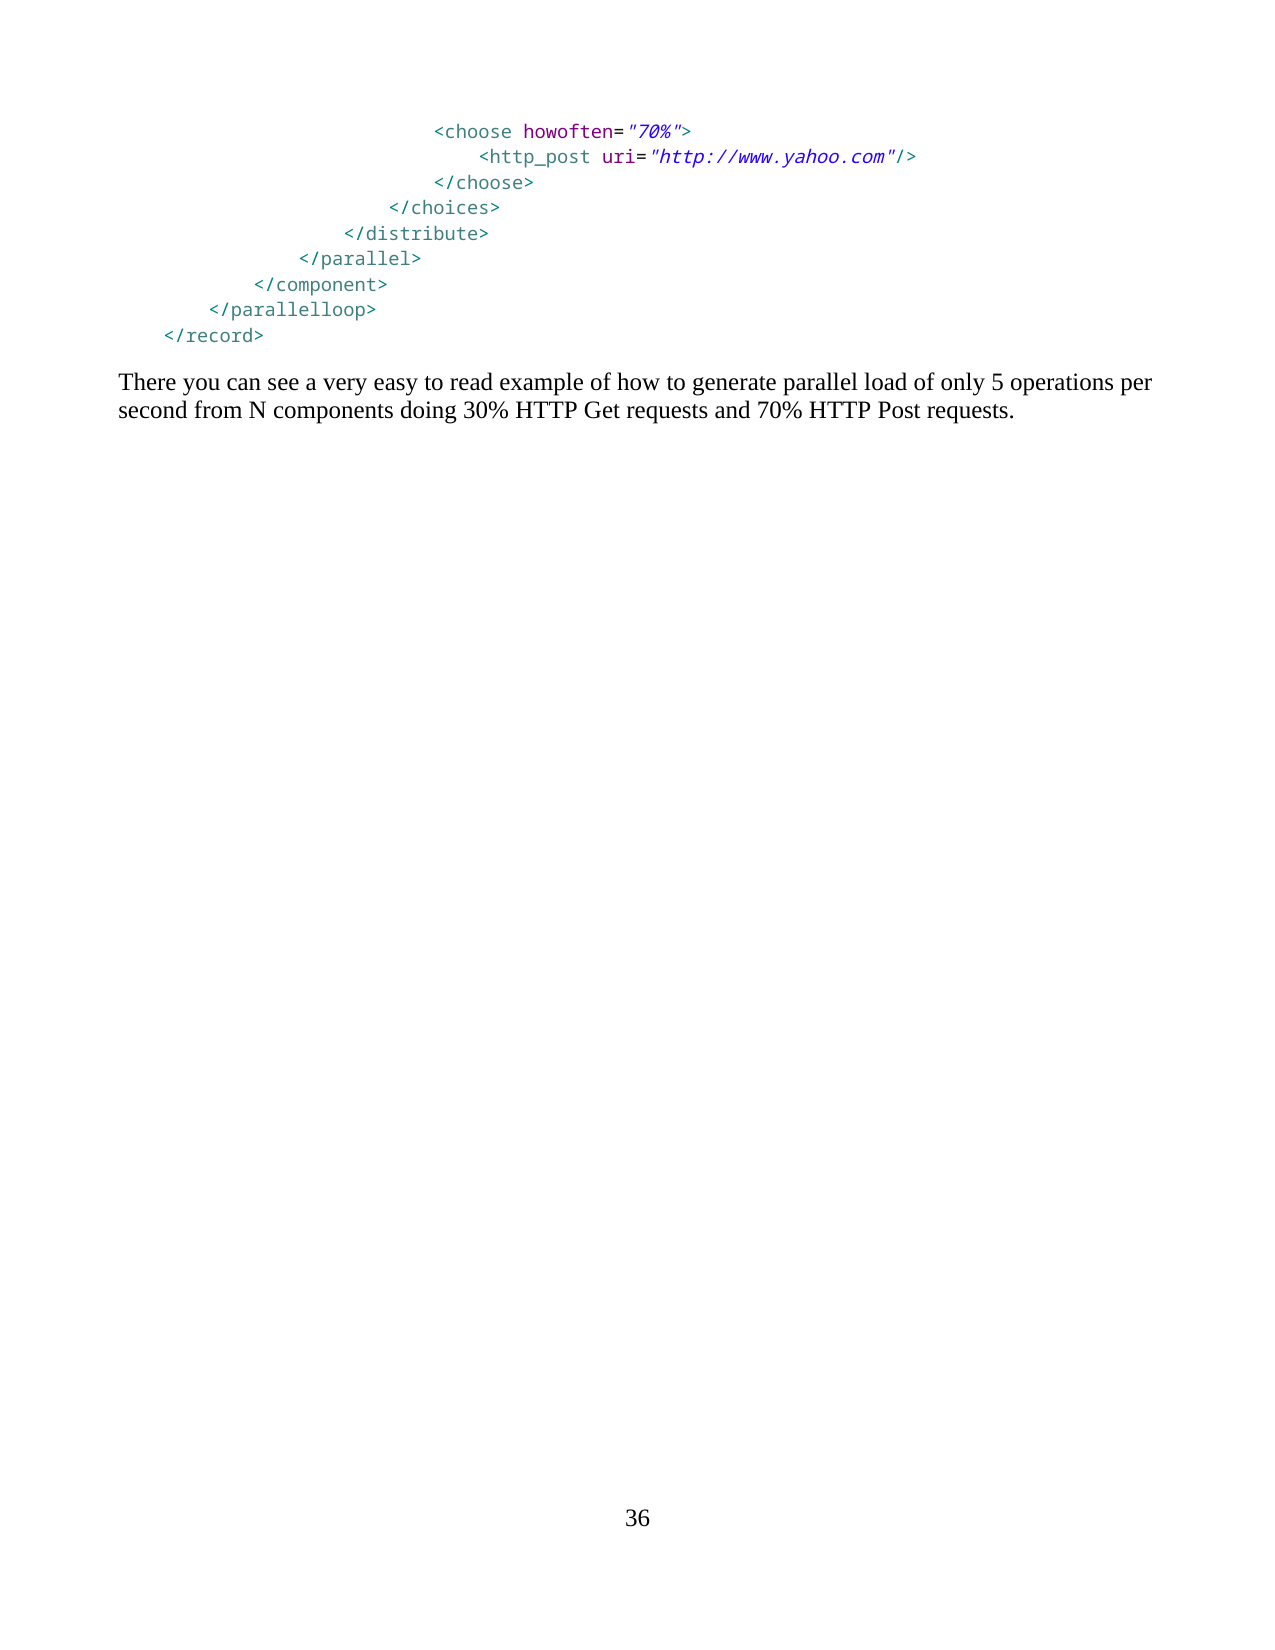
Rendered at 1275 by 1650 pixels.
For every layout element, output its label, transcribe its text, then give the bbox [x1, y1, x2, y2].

text <http_post uri="http://www.yahoo.com"/> [118, 144, 1157, 169]
text </choices> [118, 195, 1157, 220]
text </record> [118, 322, 1157, 348]
text </parallelloop> [118, 297, 1157, 322]
text </choose> [118, 169, 1157, 195]
text </component> [118, 271, 1157, 297]
text <choose howoften="70%"> [118, 118, 1157, 144]
text </parallel> [118, 246, 1157, 271]
text </distribute> [118, 220, 1157, 246]
text There you can see a very easy to read example of how to generate parallel load of only 5 operations per second from N components doing 30% HTTP Get requests and 70% HTTP Post requests. [118, 368, 1157, 424]
